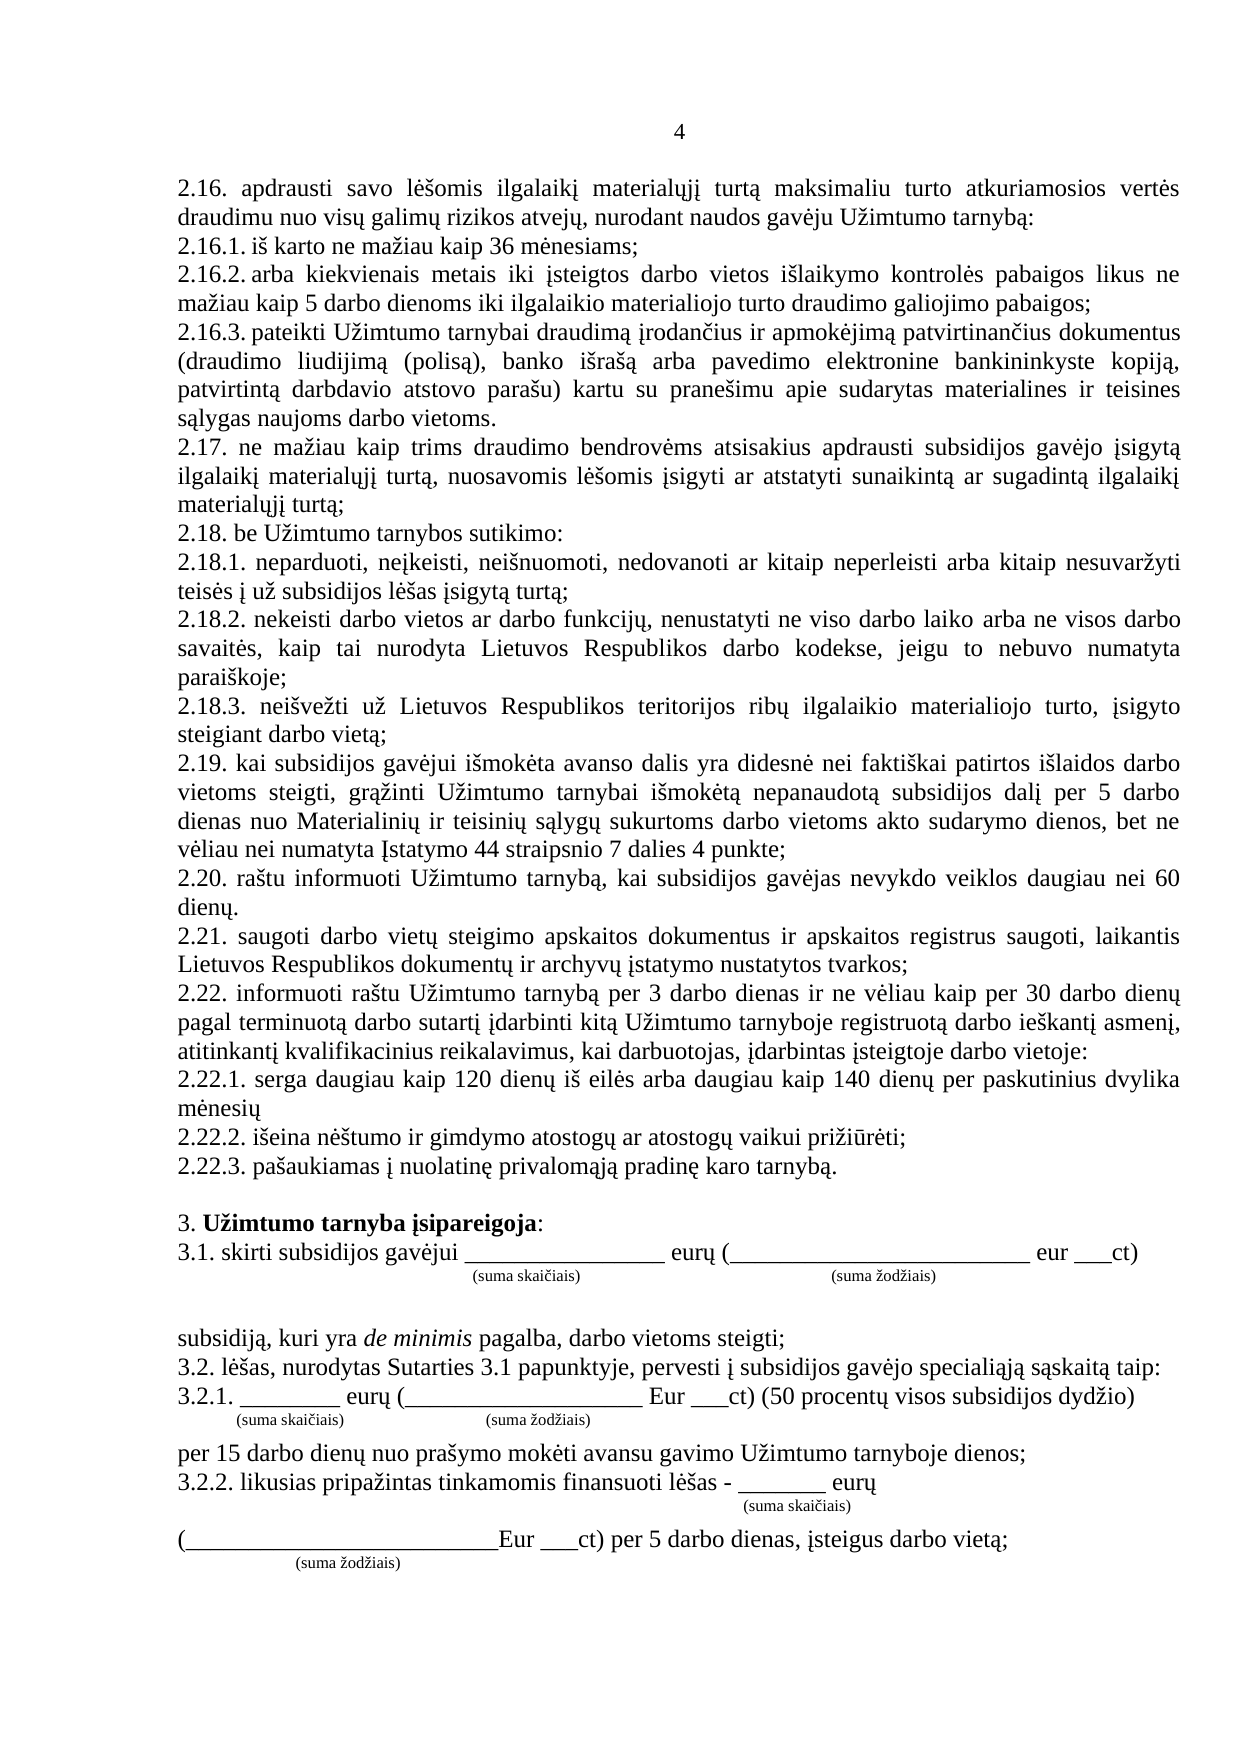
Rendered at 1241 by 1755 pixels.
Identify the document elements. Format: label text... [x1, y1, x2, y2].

text 2.17. ne mažiau kaip trims draudimo bendrovėms atsisakius apdrausti subsidijos gavėjo įsigytą ilgalaikį materialųjį turtą, nuosavomis lėšomis įsigyti ar atstatyti sunaikintą ar sugadintą ilgalaikį materialųjį turtą; [177, 432, 1181, 518]
text 2.16.2. arba kiekvienais metais iki įsteigtos darbo vietos išlaikymo kontrolės pabaigos likus ne mažiau kaip 5 darbo dienoms iki ilgalaikio materialiojo turto draudimo galiojimo pabaigos; [177, 259, 1181, 317]
text 3.2.1. ________ eurų (___________________ Eur ___ct) (50 procentų visos subsidijos dydžio) [177, 1381, 1181, 1409]
text 2.22.3. pašaukiamas į nuolatinę privalomąją pradinę karo tarnybą. [177, 1151, 1181, 1179]
text 2.16.3. pateikti Užimtumo tarnybai draudimą įrodančius ir apmokėjimą patvirtinančius dokumentus (draudimo liudijimą (polisą), banko išrašą arba pavedimo elektronine bankininkyste kopiją, patvirtintą darbdavio atstovo parašu) kartu su pranešimu apie sudarytas materialines ir teisines sąlygas naujoms darbo vietoms. [177, 317, 1181, 432]
text 2.18.2. nekeisti darbo vietos ar darbo funkcijų, nenustatyti ne viso darbo laiko arba ne visos darbo savaitės, kaip tai nurodyta Lietuvos Respublikos darbo kodekse, jeigu to nebuvo numatyta paraiškoje; [177, 604, 1181, 691]
text (suma skaičiais) (suma žodžiais) [177, 1266, 1181, 1294]
text 2.21. saugoti darbo vietų steigimo apskaitos dokumentus ir apskaitos registrus saugoti, laikantis Lietuvos Respublikos dokumentų ir archyvų įstatymo nustatytos tvarkos; [177, 921, 1181, 978]
text 2.16. apdrausti savo lėšomis ilgalaikį materialųjį turtą maksimaliu turto atkuriamosios vertės draudimu nuo visų galimų rizikos atvejų, nurodant naudos gavėju Užimtumo tarnybą: [177, 173, 1181, 231]
text 2.18.1. neparduoti, neįkeisti, neišnuomoti, nedovanoti ar kitaip neperleisti arba kitaip nesuvaržyti teisės į už subsidijos lėšas įsigytą turtą; [177, 547, 1181, 604]
text (suma skaičiais) (suma žodžiais) [177, 1409, 1181, 1438]
text 3.2. lėšas, nurodytas Sutarties 3.1 papunktyje, pervesti į subsidijos gavėjo specialiąją sąskaitą taip: [177, 1352, 1181, 1381]
text 2.20. raštu informuoti Užimtumo tarnybą, kai subsidijos gavėjas nevykdo veiklos daugiau nei 60 dienų. [177, 863, 1181, 921]
text 2.16.1. iš karto ne mažiau kaip 36 mėnesiams; [177, 231, 1181, 259]
text per 15 darbo dienų nuo prašymo mokėti avansu gavimo Užimtumo tarnyboje dienos; [177, 1438, 1181, 1467]
text subsidiją, kuri yra de minimis pagalba, darbo vietoms steigti; [177, 1323, 1181, 1352]
text (suma žodžiais) [177, 1553, 1181, 1582]
text 3.2.2. likusias pripažintas tinkamomis finansuoti lėšas - _______ eurų [177, 1467, 1181, 1496]
text (_________________________Eur ___ct) per 5 darbo dienas, įsteigus darbo vietą; [177, 1524, 1181, 1553]
text 2.22.1. serga daugiau kaip 120 dienų iš eilės arba daugiau kaip 140 dienų per paskutinius dvylika mėnesių [177, 1064, 1181, 1122]
text (suma skaičiais) [582, 1496, 1181, 1524]
text 3. Užimtumo tarnyba įsipareigoja: [177, 1208, 1181, 1237]
text 2.22. informuoti raštu Užimtumo tarnybą per 3 darbo dienas ir ne vėliau kaip per 30 darbo dienų pagal terminuotą darbo sutartį įdarbinti kitą Užimtumo tarnyboje registruotą darbo ieškantį asmenį, atitinkantį kvalifikacinius reikalavimus, kai darbuotojas, įdarbintas įsteigtoje darbo vietoje: [177, 978, 1181, 1064]
text 2.22.2. išeina nėštumo ir gimdymo atostogų ar atostogų vaikui prižiūrėti; [177, 1122, 1181, 1151]
text 2.18. be Užimtumo tarnybos sutikimo: [177, 518, 1181, 547]
text 3.1. skirti subsidijos gavėjui ________________ eurų (________________________ eur ___ct) [177, 1237, 1181, 1266]
text 2.19. kai subsidijos gavėjui išmokėta avanso dalis yra didesnė nei faktiškai patirtos išlaidos darbo vietoms steigti, grąžinti Užimtumo tarnybai išmokėtą nepanaudotą subsidijos dalį per 5 darbo dienas nuo Materialinių ir teisinių sąlygų sukurtoms darbo vietoms akto sudarymo dienos, bet ne vėliau nei numatyta Įstatymo 44 straipsnio 7 dalies 4 punkte; [177, 748, 1181, 863]
text 2.18.3. neišvežti už Lietuvos Respublikos teritorijos ribų ilgalaikio materialiojo turto, įsigyto steigiant darbo vietą; [177, 691, 1181, 748]
